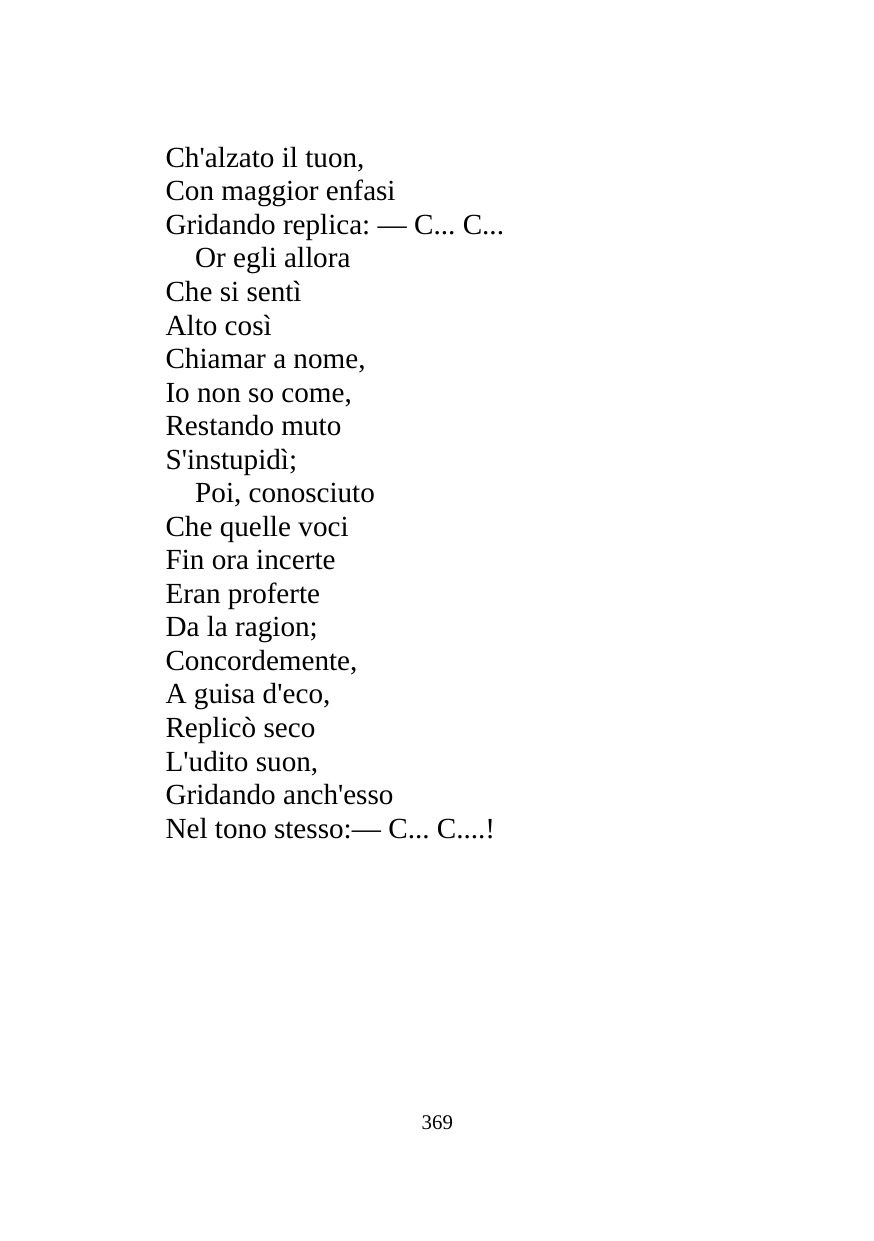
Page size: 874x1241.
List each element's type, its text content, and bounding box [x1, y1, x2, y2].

text Poi, conosciuto Che quelle voci Fin ora incerte Eran proferte Da la ragion; Concordemente, A guisa d'eco, Replicò seco L'udito suon, Gridando anch'esso Nel tono stesso:— C... C....! [165, 475, 768, 844]
text Or egli allora Che si sentì Alto così Chiamar a nome, Io non so come, Restando muto S'instupidì; [165, 241, 768, 475]
text Ch'alzato il tuon, Con maggior enfasi Gridando replica: — C... C... [165, 140, 768, 241]
